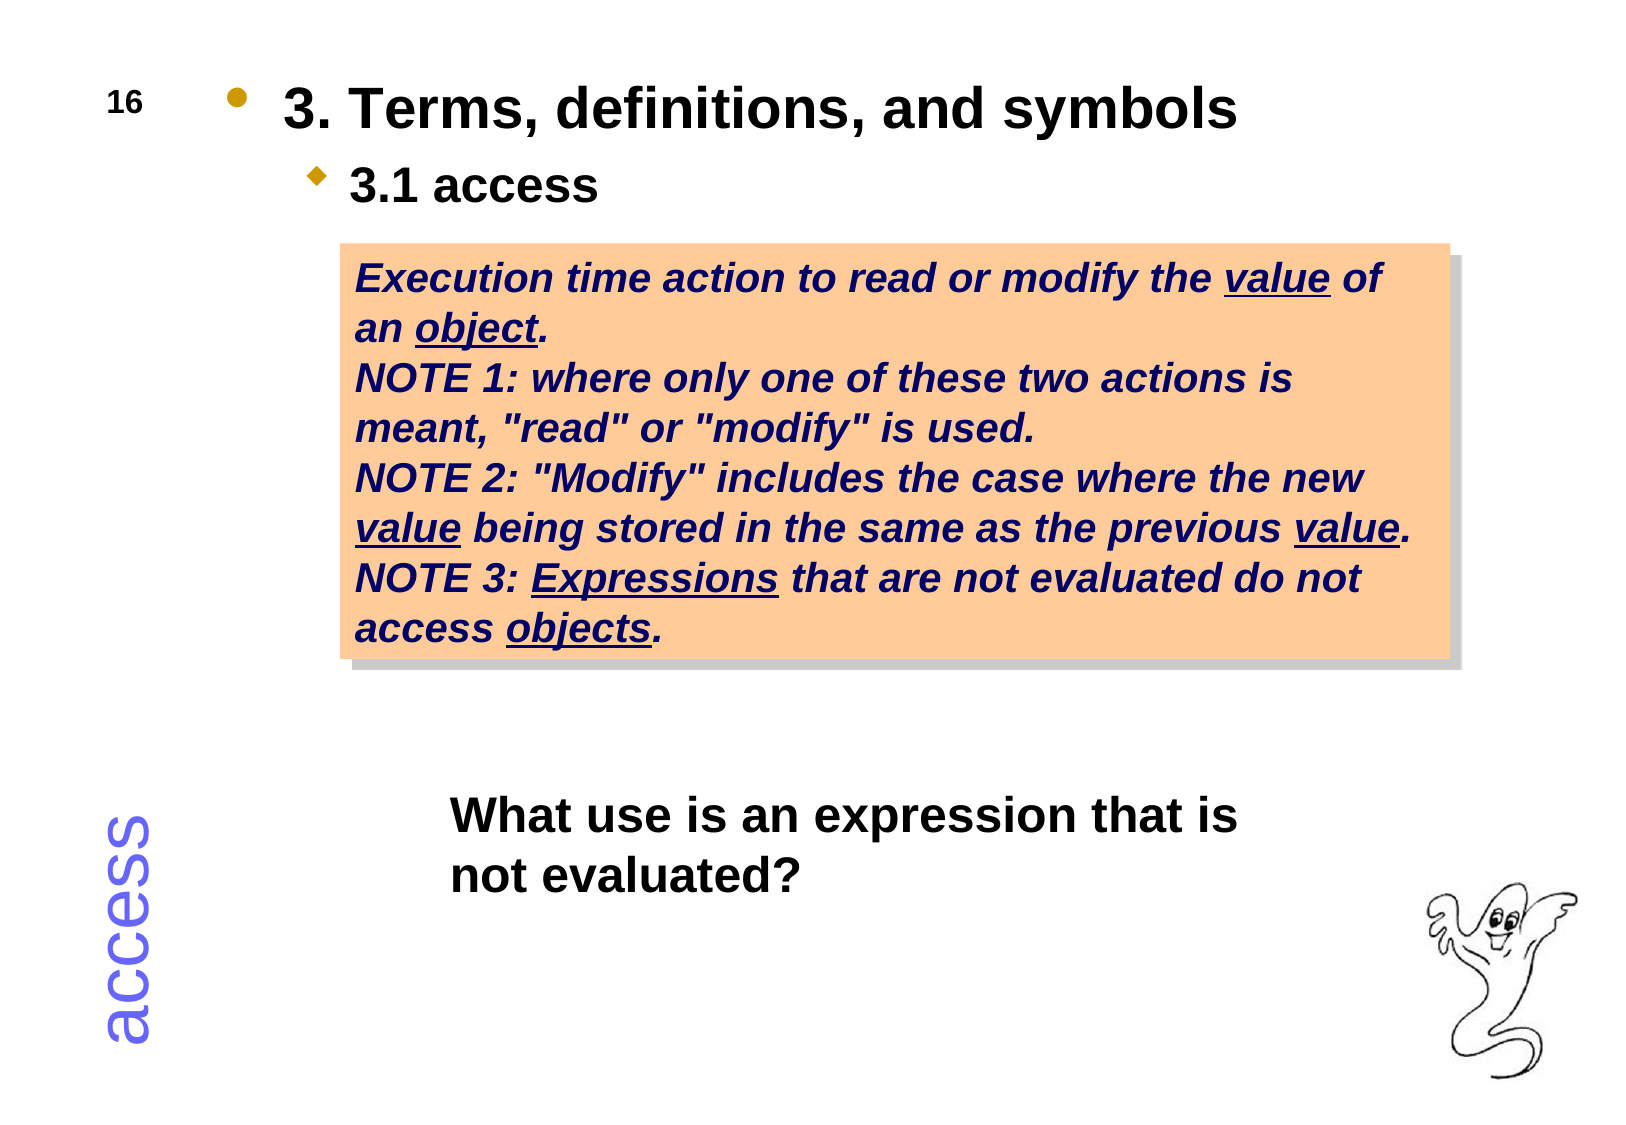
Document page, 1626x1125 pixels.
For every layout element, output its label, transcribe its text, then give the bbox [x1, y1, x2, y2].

picture [1426, 881, 1581, 1083]
list 3. Terms, definitions, and symbols 3.1 access [212, 62, 1550, 1063]
title access [50, 187, 188, 1063]
text_box What use is an expression that is not evaluated? [434, 774, 1297, 911]
text_box Execution time action to read or modify the value of an object. NOTE 1: where only one of these two actions is meant, "read" or "modify" is used. NOTE 2: "Modify" includes the case where the new value being stored in the same as the previous value. NOTE 3: Expressions that are not evaluated do not access objects. [340, 243, 1451, 659]
